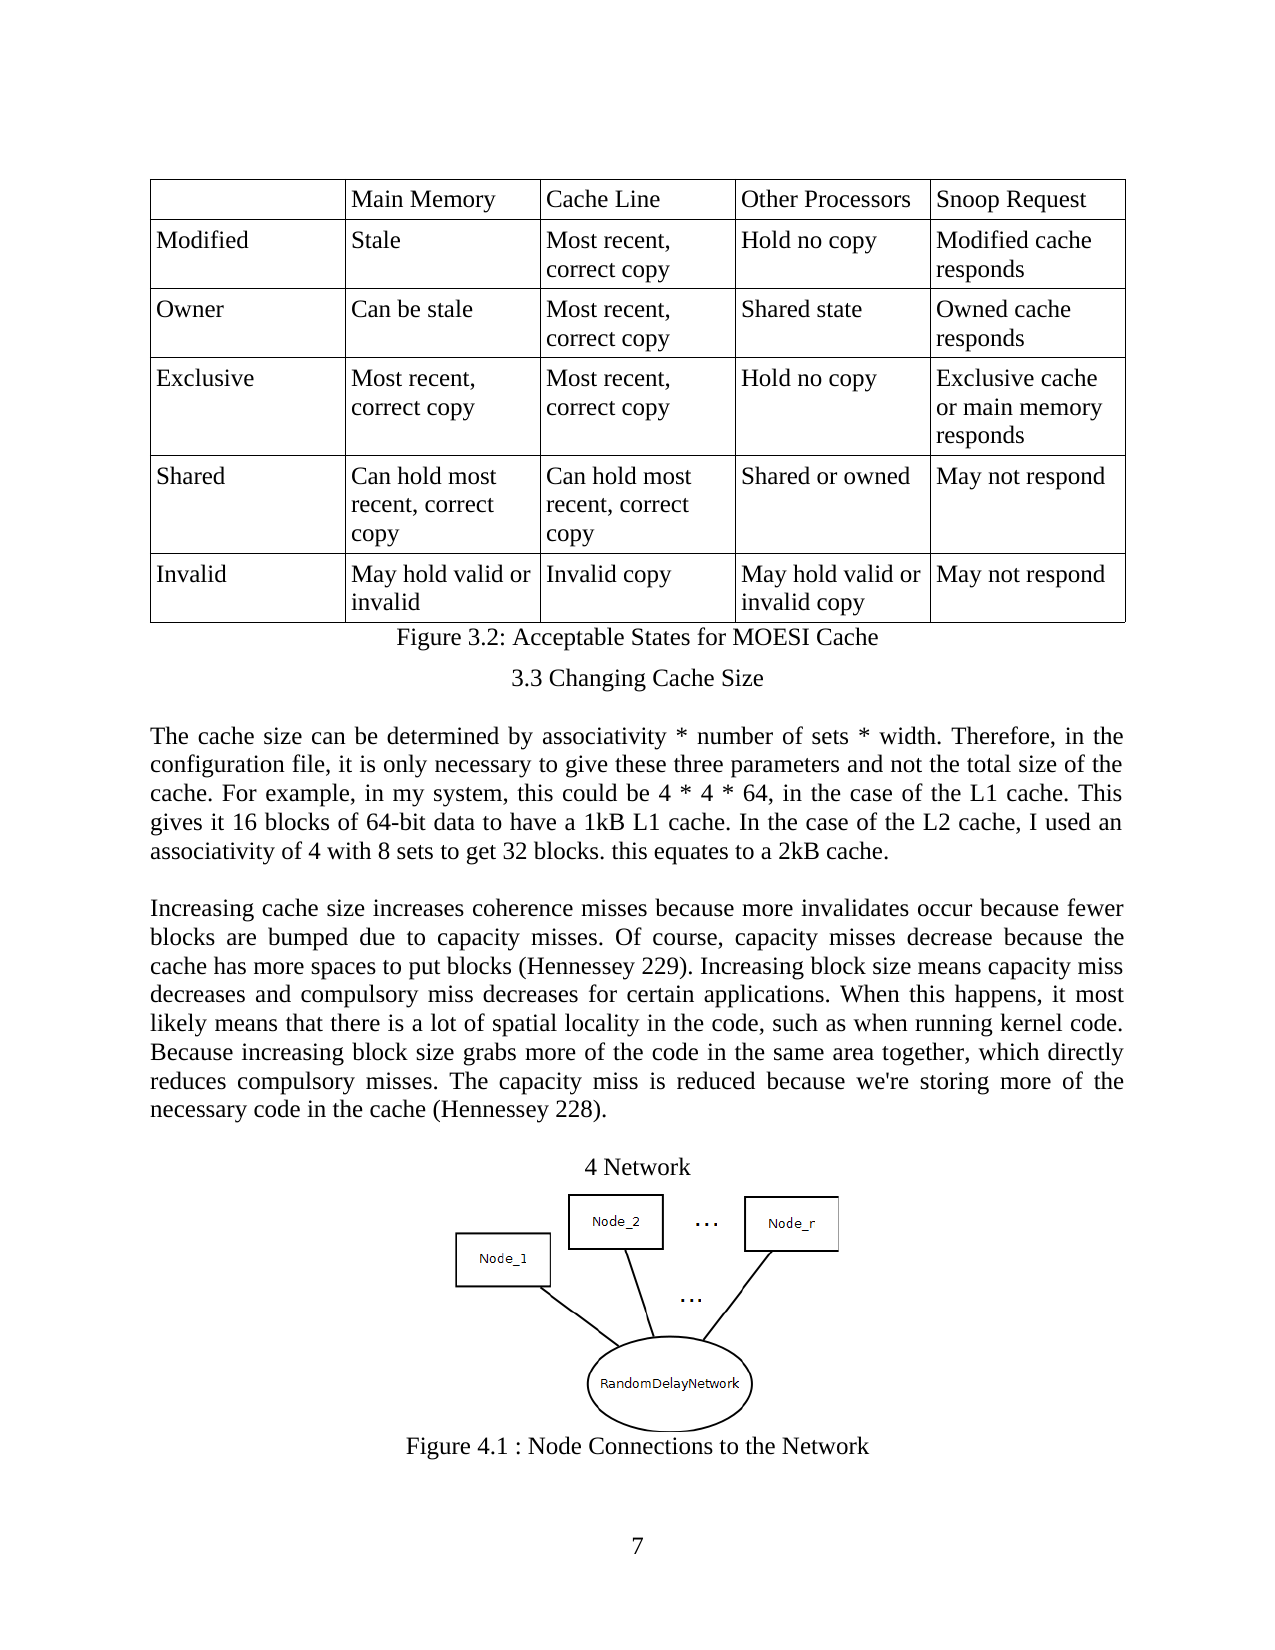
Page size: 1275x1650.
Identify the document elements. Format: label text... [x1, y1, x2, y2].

text The cache size can be determined by associativity * number of sets * width. Therefore, in the configuration file, it is only necessary to give these three parameters and not the total size of the cache. For example, in my system, this could be 4 * 4 * 64, in the case of the L1 cache. This gives it 16 blocks of 64-bit data to have a 1kB L1 cache. In the case of the L2 cache, I used an associativity of 4 with 8 sets to get 32 blocks. this equates to a 2kB cache. [150, 721, 1125, 864]
table_cell Exclusive [151, 358, 345, 455]
table_cell Most recent, correct copy [541, 220, 735, 288]
text 3.3 Changing Cache Size [150, 663, 1125, 692]
table_cell May hold valid or invalid copy [736, 554, 930, 622]
table_cell Most recent, correct copy [346, 358, 540, 455]
table_cell Can be stale [346, 289, 540, 357]
table_cell May hold valid or invalid [346, 554, 540, 622]
table_cell Invalid [151, 554, 345, 622]
table_cell Stale [346, 220, 540, 288]
picture [455, 1194, 839, 1432]
table_cell Owned cache responds [931, 289, 1125, 357]
table_cell Shared state [736, 289, 930, 357]
table_cell Can hold most recent, correct copy [541, 456, 735, 553]
table_cell Shared or owned [736, 456, 930, 553]
table_cell Most recent, correct copy [541, 289, 735, 357]
table_cell Owner [151, 289, 345, 357]
table_cell May not respond [931, 554, 1125, 622]
text 4 Network [150, 1152, 1125, 1181]
table_header Snoop Request [931, 180, 1125, 219]
table_cell Modified cache responds [931, 220, 1125, 288]
table_header Cache Line [541, 180, 735, 219]
table_cell Hold no copy [736, 358, 930, 455]
table_header [151, 180, 345, 219]
text Increasing cache size increases coherence misses because more invalidates occur because fewer blocks are bumped due to capacity misses. Of course, capacity misses decrease because the cache has more spaces to put blocks (Hennessey 229). Increasing block size means capacity miss decreases and compulsory miss decreases for certain applications. When this happens, it most likely means that there is a lot of spatial locality in the code, such as when running kernel code. Because increasing block size grabs more of the code in the same area together, which directly reduces compulsory misses. The capacity miss is reduced because we're storing more of the necessary code in the cache (Hennessey 228). [150, 893, 1125, 1123]
table_cell Modified [151, 220, 345, 288]
text Figure 4.1 : Node Connections to the Network [150, 1181, 1125, 1460]
table_cell Shared [151, 456, 345, 553]
table_header Other Processors [736, 180, 930, 219]
table_header Main Memory [346, 180, 540, 219]
table_cell May not respond [931, 456, 1125, 553]
table_cell Exclusive cache or main memory responds [931, 358, 1125, 455]
table_cell Can hold most recent, correct copy [346, 456, 540, 553]
text Figure 3.2: Acceptable States for MOESI Cache [150, 623, 1125, 651]
table_cell Most recent, correct copy [541, 358, 735, 455]
table_cell Invalid copy [541, 554, 735, 622]
table_cell Hold no copy [736, 220, 930, 288]
